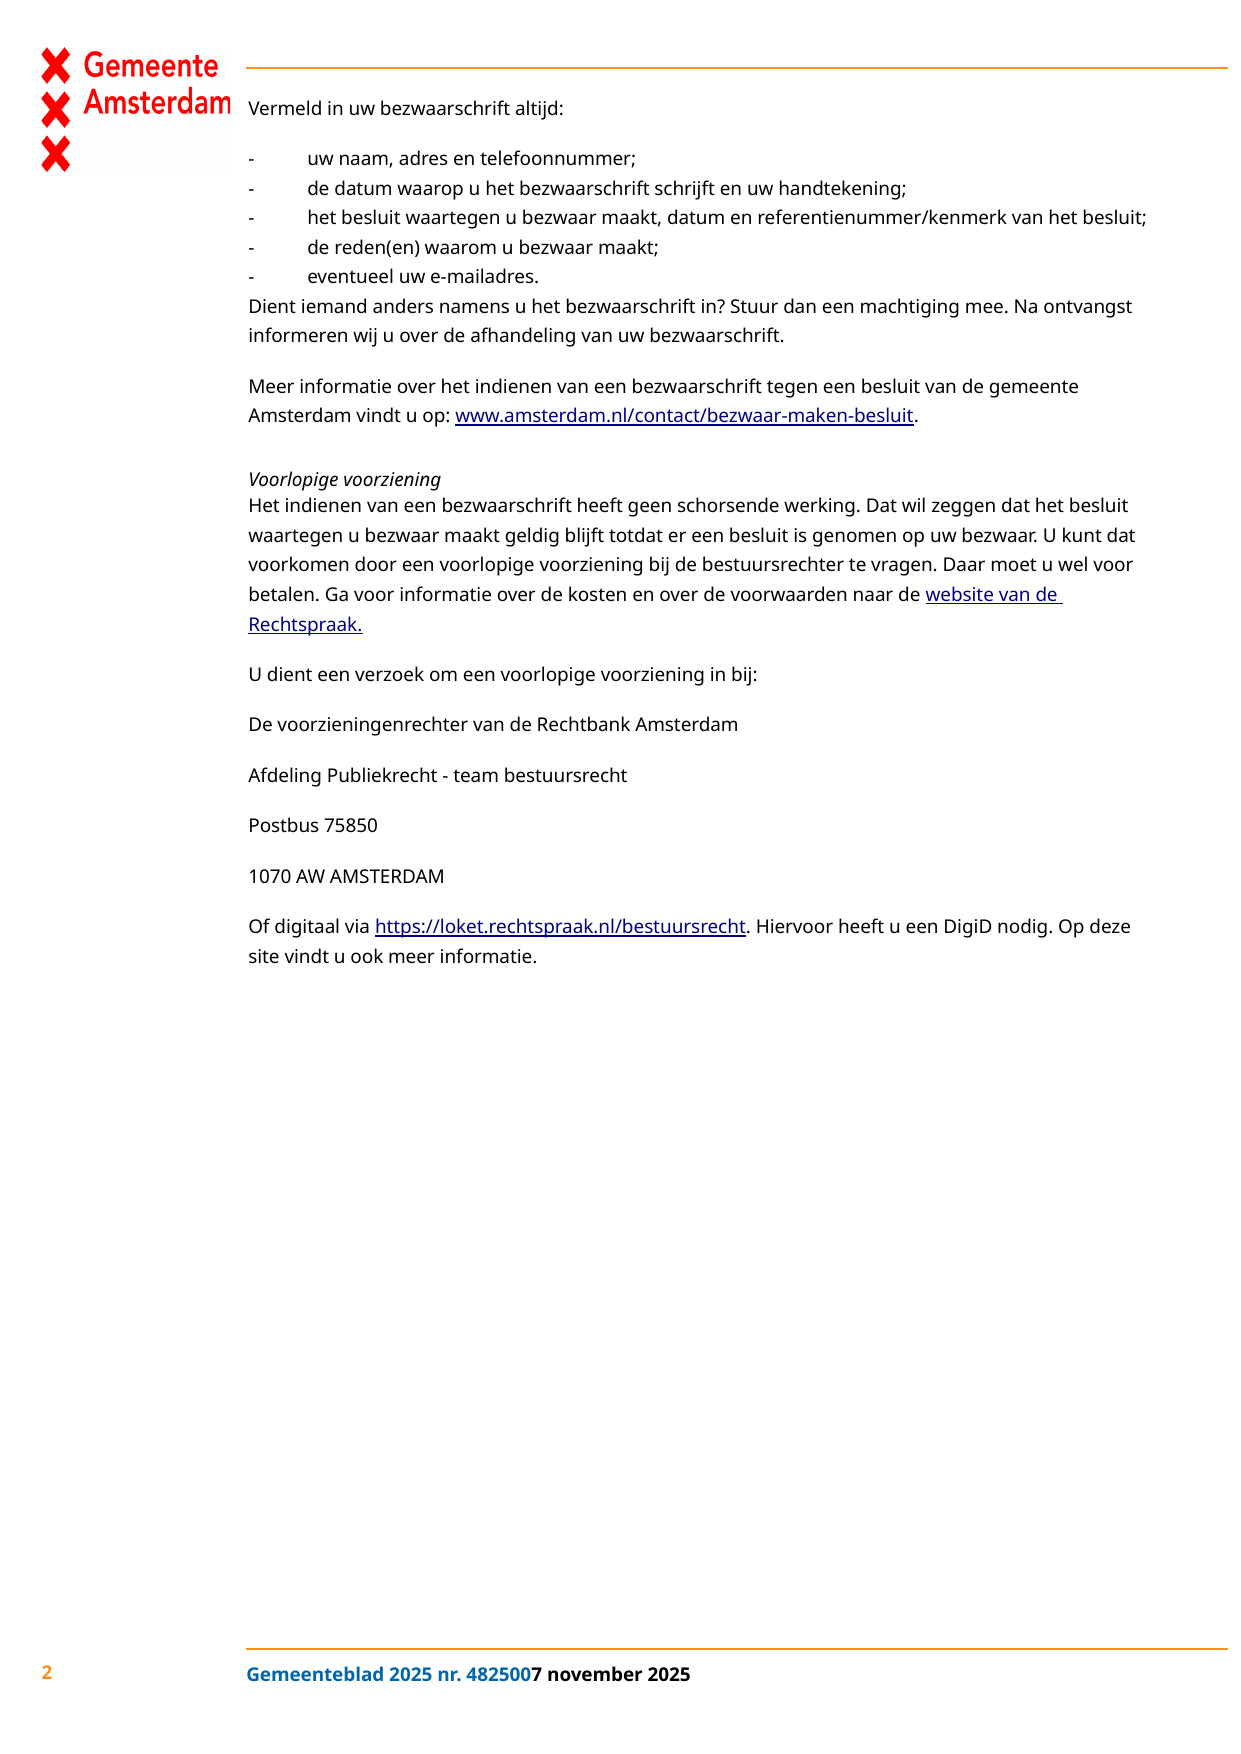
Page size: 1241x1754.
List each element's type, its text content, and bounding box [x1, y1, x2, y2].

text De voorzieningenrechter van de Rechtbank Amsterdam [248, 712, 1152, 737]
picture [41, 47, 231, 172]
text Voorlopige voorziening [248, 467, 1152, 492]
text Of digitaal via https://loket.rechtspraak.nl/bestuursrecht. Hiervoor heeft u een DigiD nodig. Op deze site vindt u ook meer informatie. [248, 913, 1152, 968]
text Afdeling Publiekrecht - team bestuursrecht [248, 762, 1152, 788]
text Het indienen van een bezwaarschrift heeft geen schorsende werking. Dat wil zeggen dat het besluit waartegen u bezwaar maakt geldig blijft totdat er een besluit is genomen op uw bezwaar. U kunt dat voorkomen door een voorlopige voorziening bij de bestuursrechter te vragen. Daar moet u wel voor betalen. Ga voor informatie over de kosten en over de voorwaarden naar de website van de Rechtspraak. [248, 492, 1152, 636]
text U dient een verzoek om een voorlopige voorziening in bij: [248, 661, 1152, 687]
list uw naam, adres en telefoonnummer; [248, 145, 1152, 171]
text Vermeld in uw bezwaarschrift altijd: [248, 95, 1152, 121]
text Dient iemand anders namens u het bezwaarschrift in? Stuur dan een machtiging mee. Na ontvangst informeren wij u over de afhandeling van uw bezwaarschrift. [248, 293, 1152, 348]
list het besluit waartegen u bezwaar maakt, datum en referentienummer/kenmerk van het besluit; [248, 204, 1152, 230]
list de reden(en) waarom u bezwaar maakt; [248, 234, 1152, 260]
list de datum waarop u het bezwaarschrift schrijft en uw handtekening; [248, 175, 1152, 201]
text Meer informatie over het indienen van een bezwaarschrift tegen een besluit van de gemeente Amsterdam vindt u op: www.amsterdam.nl/contact/bezwaar-maken-besluit. [248, 373, 1152, 428]
text 1070 AW AMSTERDAM [248, 863, 1152, 888]
text Postbus 75850 [248, 812, 1152, 838]
list eventueel uw e-mailadres. [248, 263, 1152, 289]
